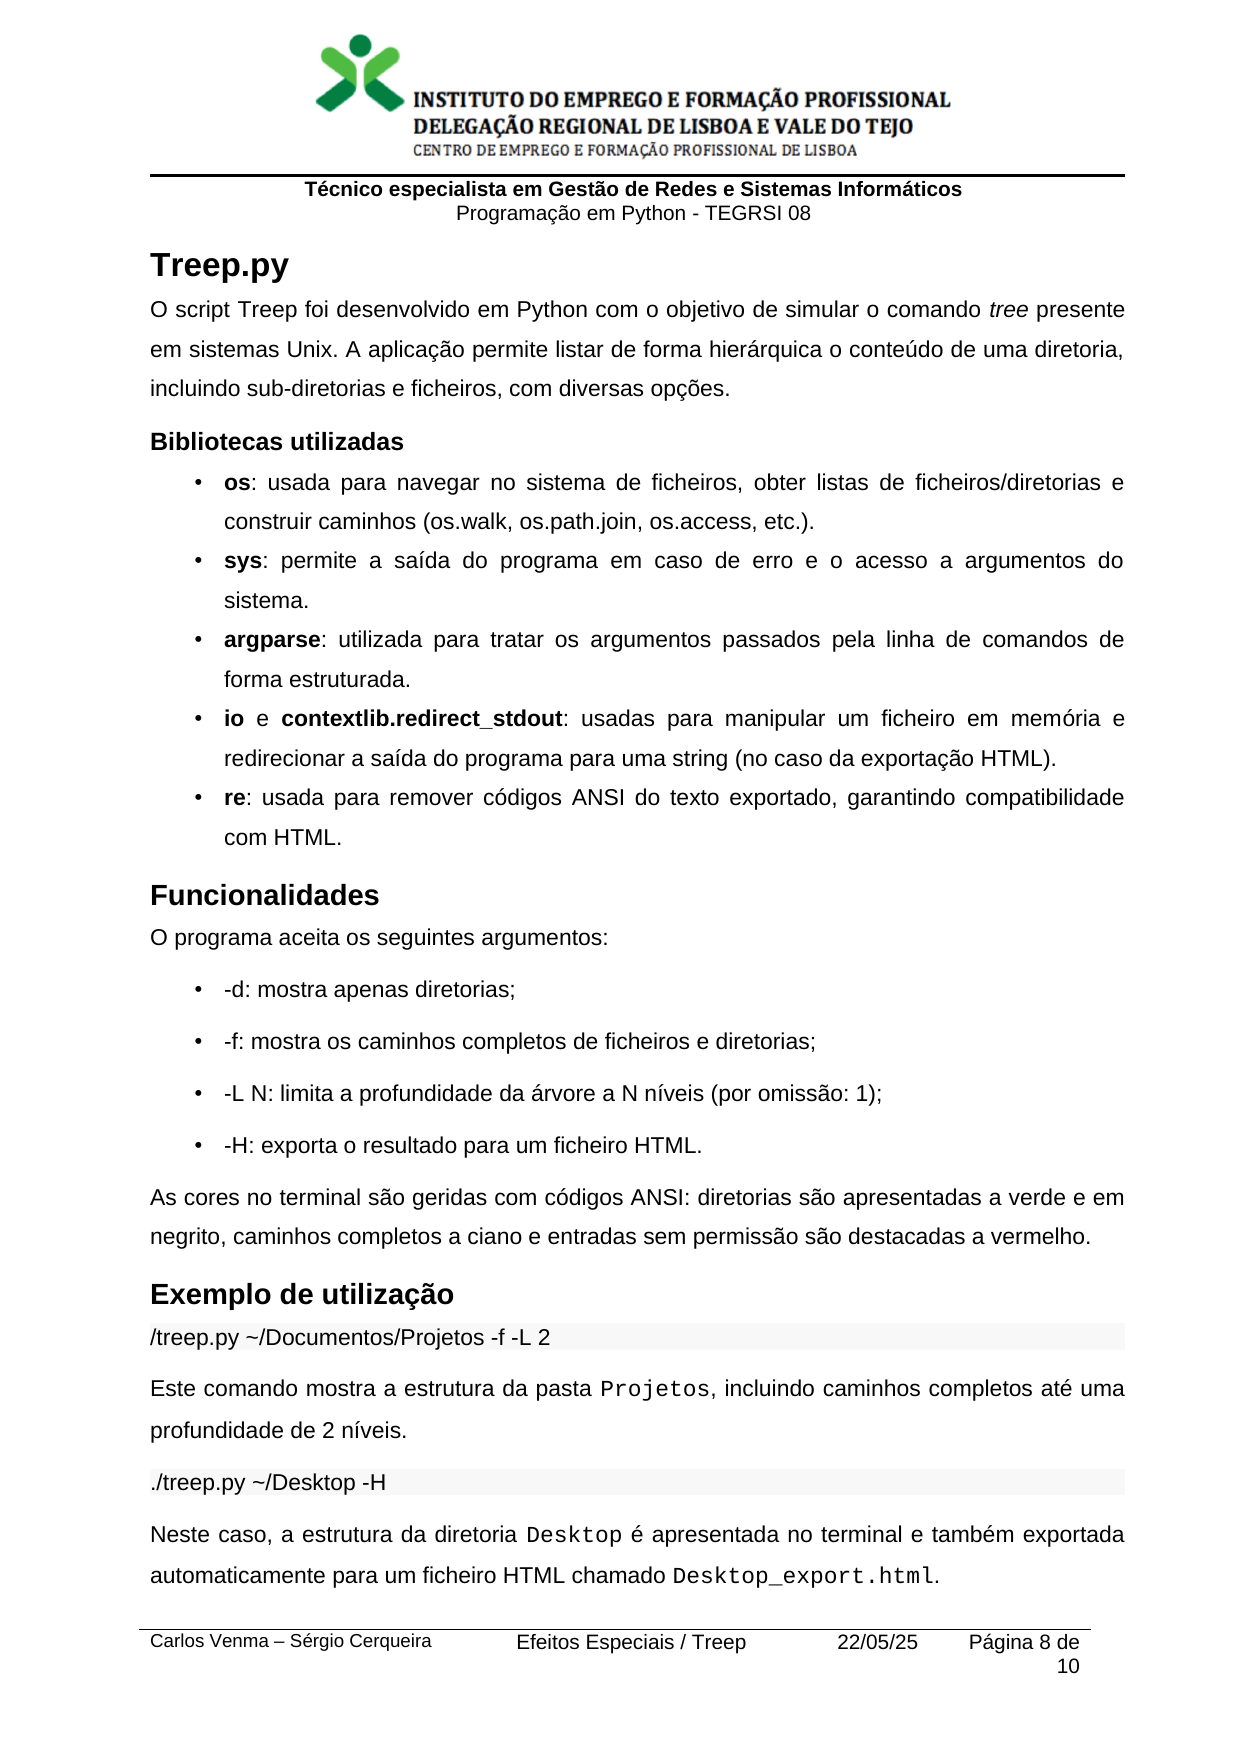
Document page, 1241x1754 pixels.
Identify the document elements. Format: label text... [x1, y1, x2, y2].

text Neste caso, a estrutura da diretoria Desktop é apresentada no terminal e também exportada automaticamente para um ficheiro HTML chamado Desktop_export.html. [150, 1521, 1125, 1591]
text O programa aceita os seguintes argumentos: [150, 924, 1125, 950]
list os: usada para navegar no sistema de ficheiros, obter listas de ficheiros/diretorias e construir caminhos (os.walk, os.path.join, os.access, etc.). [194, 468, 1125, 534]
text /treep.py ~/Documentos/Projetos -f -L 2 [150, 1323, 1125, 1350]
list -L N: limita a profundidade da árvore a N níveis (por omissão: 1); [194, 1080, 1125, 1106]
list -H: exporta o resultado para um ficheiro HTML. [194, 1132, 1125, 1158]
text O script Treep foi desenvolvido em Python com o objetivo de simular o comando tree presente em sistemas Unix. A aplicação permite listar de forma hierárquica o conteúdo de uma diretoria, incluindo sub-diretorias e ficheiros, com diversas opções. [150, 296, 1125, 402]
subtitle Funcionalidades [150, 878, 1125, 911]
text Este comando mostra a estrutura da pasta Projetos, incluindo caminhos completos até uma profundidade de 2 níveis. [150, 1375, 1125, 1443]
subtitle Treep.py [150, 245, 1125, 284]
subtitle Bibliotecas utilizadas [150, 427, 1125, 456]
list -d: mostra apenas diretorias; [194, 976, 1125, 1002]
subtitle Exemplo de utilização [150, 1277, 1125, 1311]
list re: usada para remover códigos ANSI do texto exportado, garantindo compatibilidade com HTML. [194, 784, 1125, 850]
list argparse: utilizada para tratar os argumentos passados pela linha de comandos de forma estruturada. [194, 626, 1125, 692]
text ./treep.py ~/Desktop -H [150, 1469, 1125, 1495]
picture [296, 15, 979, 173]
list io e contextlib.redirect_stdout: usadas para manipular um ficheiro em memória e redirecionar a saída do programa para uma string (no caso da exportação HTML). [194, 705, 1125, 771]
text As cores no terminal são geridas com códigos ANSI: diretorias são apresentadas a verde e em negrito, caminhos completos a ciano e entradas sem permissão são destacadas a vermelho. [150, 1184, 1125, 1250]
list -f: mostra os caminhos completos de ficheiros e diretorias; [194, 1028, 1125, 1054]
list sys: permite a saída do programa em caso de erro e o acesso a argumentos do sistema. [194, 547, 1125, 613]
